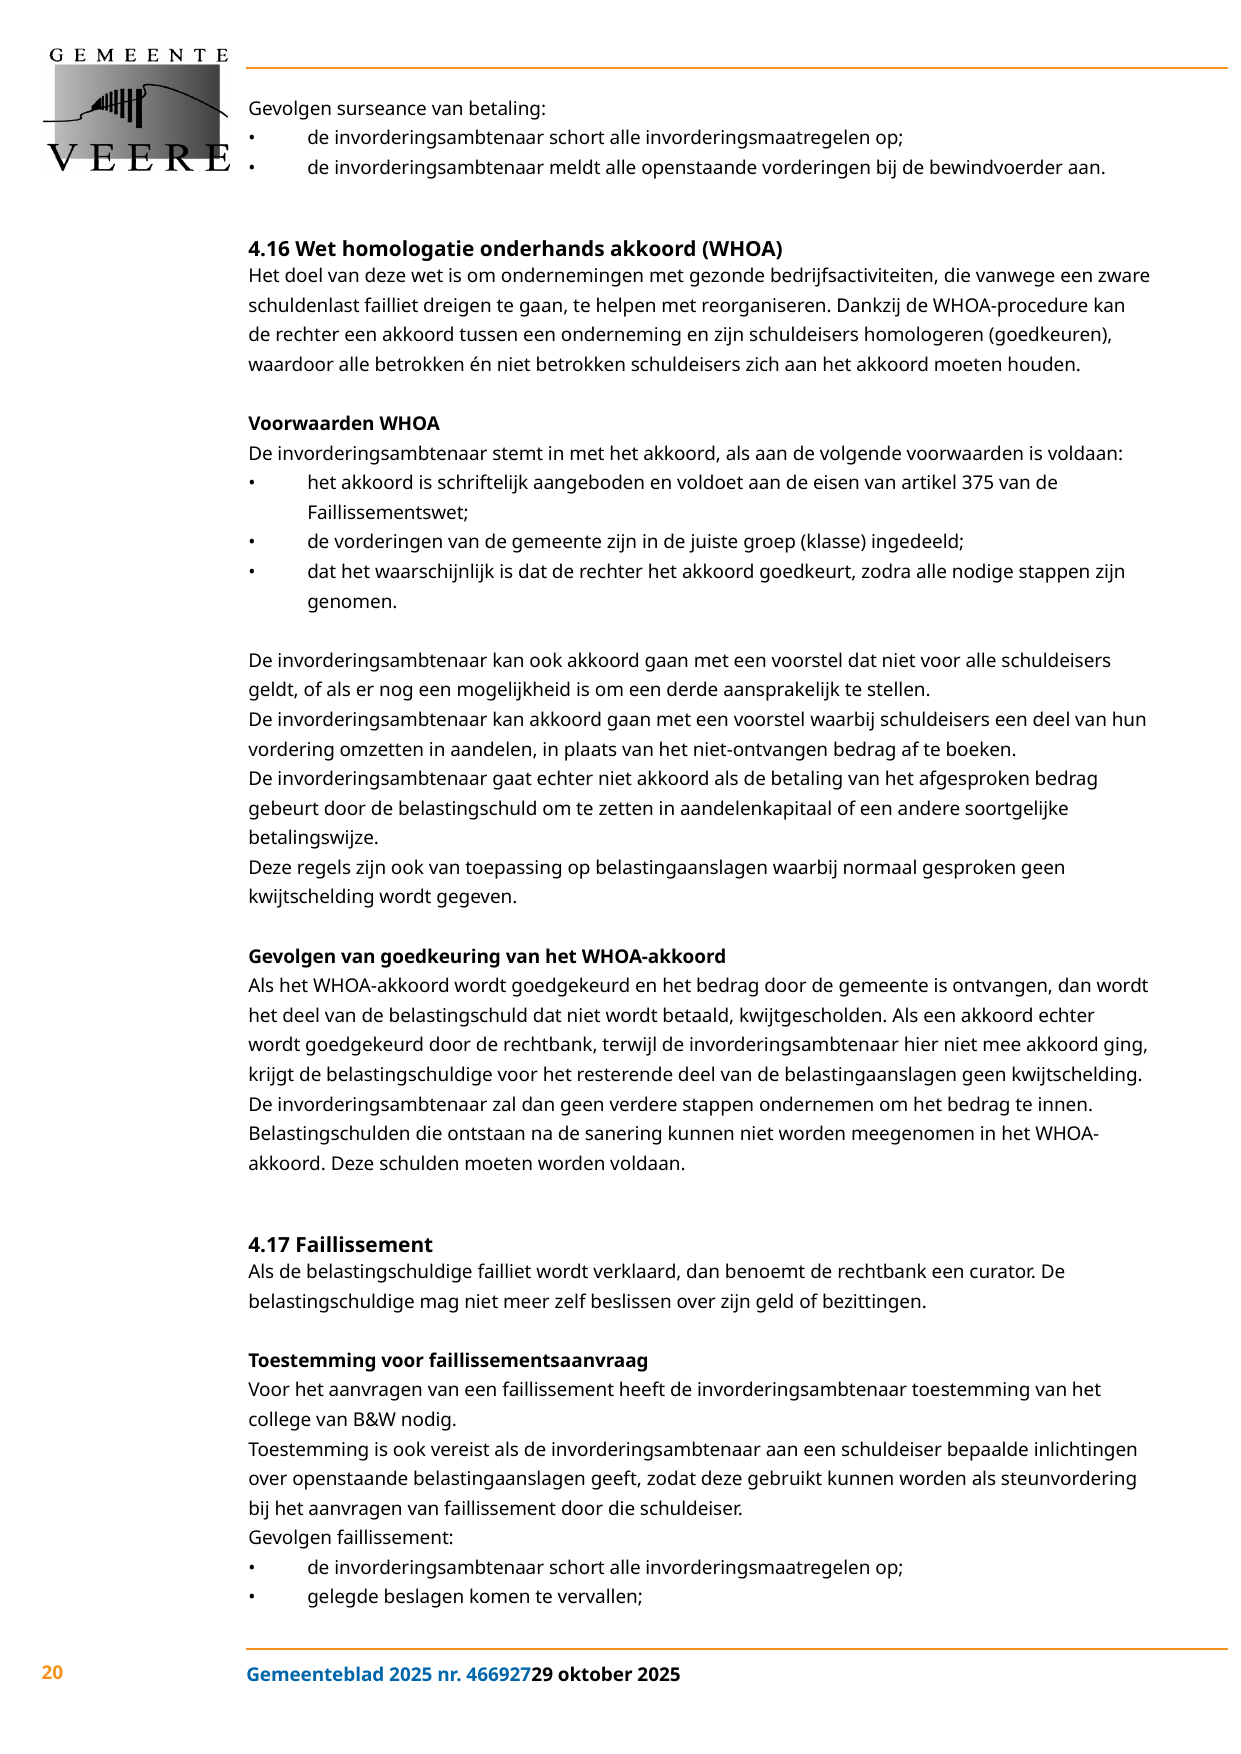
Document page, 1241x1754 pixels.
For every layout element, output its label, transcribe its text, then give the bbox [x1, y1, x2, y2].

list de vorderingen van de gemeente zijn in de juiste groep (klasse) ingedeeld; [248, 529, 1152, 554]
picture [41, 47, 231, 172]
list de invorderingsambtenaar schort alle invorderingsmaatregelen op; [248, 1554, 1152, 1580]
text De invorderingsambtenaar kan ook akkoord gaan met een voorstel dat niet voor alle schuldeisers geldt, of als er nog een mogelijkheid is om een derde aansprakelijk te stellen. [248, 647, 1152, 702]
text Toestemming is ook vereist als de invorderingsambtenaar aan een schuldeiser bepaalde inlichtingen over openstaande belastingaanslagen geeft, zodat deze gebruikt kunnen worden als steunvordering bij het aanvragen van faillissement door die schuldeiser. [248, 1436, 1152, 1521]
text De invorderingsambtenaar kan akkoord gaan met een voorstel waarbij schuldeisers een deel van hun vordering omzetten in aandelen, in plaats van het niet-ontvangen bedrag af te boeken. [248, 706, 1152, 761]
text Het doel van deze wet is om ondernemingen met gezonde bedrijfsactiviteiten, die vanwege een zware schuldenlast failliet dreigen te gaan, te helpen met reorganiseren. Dankzij de WHOA-procedure kan de rechter een akkoord tussen een onderneming en zijn schuldeisers homologeren (goedkeuren), waardoor alle betrokken én niet betrokken schuldeisers zich aan het akkoord moeten houden. [248, 262, 1152, 377]
text Als de belastingschuldige failliet wordt verklaard, dan benoemt de rechtbank een curator. De belastingschuldige mag niet meer zelf beslissen over zijn geld of bezittingen. [248, 1258, 1152, 1314]
text Gevolgen faillissement: [248, 1524, 1152, 1550]
text Als het WHOA-akkoord wordt goedgekeurd en het bedrag door de gemeente is ontvangen, dan wordt het deel van de belastingschuld dat niet wordt betaald, kwijtgescholden. Als een akkoord echter wordt goedgekeurd door de rechtbank, terwijl de invorderingsambtenaar hier niet mee akkoord ging, krijgt de belastingschuldige voor het resterende deel van de belastingaanslagen geen kwijtschelding. De invorderingsambtenaar zal dan geen verdere stappen ondernemen om het bedrag te innen. [248, 972, 1152, 1116]
text Voor het aanvragen van een faillissement heeft de invorderingsambtenaar toestemming van het college van B&W nodig. [248, 1377, 1152, 1432]
text Gevolgen surseance van betaling: [248, 95, 1152, 121]
list gelegde beslagen komen te vervallen; [248, 1584, 1152, 1609]
text 4.16 Wet homologatie onderhands akkoord (WHOA) [248, 234, 1152, 262]
text 4.17 Faillissement [248, 1230, 1152, 1258]
list dat het waarschijnlijk is dat de rechter het akkoord goedkeurt, zodra alle nodige stappen zijn genomen. [248, 558, 1152, 613]
text De invorderingsambtenaar stemt in met het akkoord, als aan de volgende voorwaarden is voldaan: [248, 440, 1152, 466]
text De invorderingsambtenaar gaat echter niet akkoord als de betaling van het afgesproken bedrag gebeurt door de belastingschuld om te zetten in aandelenkapitaal of een andere soortgelijke betalingswijze. [248, 765, 1152, 850]
text Deze regels zijn ook van toepassing op belastingaanslagen waarbij normaal gesproken geen kwijtschelding wordt gegeven. [248, 854, 1152, 909]
text Toestemming voor faillissementsaanvraag [248, 1347, 1152, 1373]
text Voorwaarden WHOA [248, 410, 1152, 436]
text Belastingschulden die ontstaan na de sanering kunnen niet worden meegenomen in het WHOA-akkoord. Deze schulden moeten worden voldaan. [248, 1120, 1152, 1176]
list de invorderingsambtenaar meldt alle openstaande vorderingen bij de bewindvoerder aan. [248, 154, 1152, 180]
text Gevolgen van goedkeuring van het WHOA-akkoord [248, 943, 1152, 968]
list de invorderingsambtenaar schort alle invorderingsmaatregelen op; [248, 124, 1152, 150]
list het akkoord is schriftelijk aangeboden en voldoet aan de eisen van artikel 375 van de Faillissementswet; [248, 469, 1152, 525]
